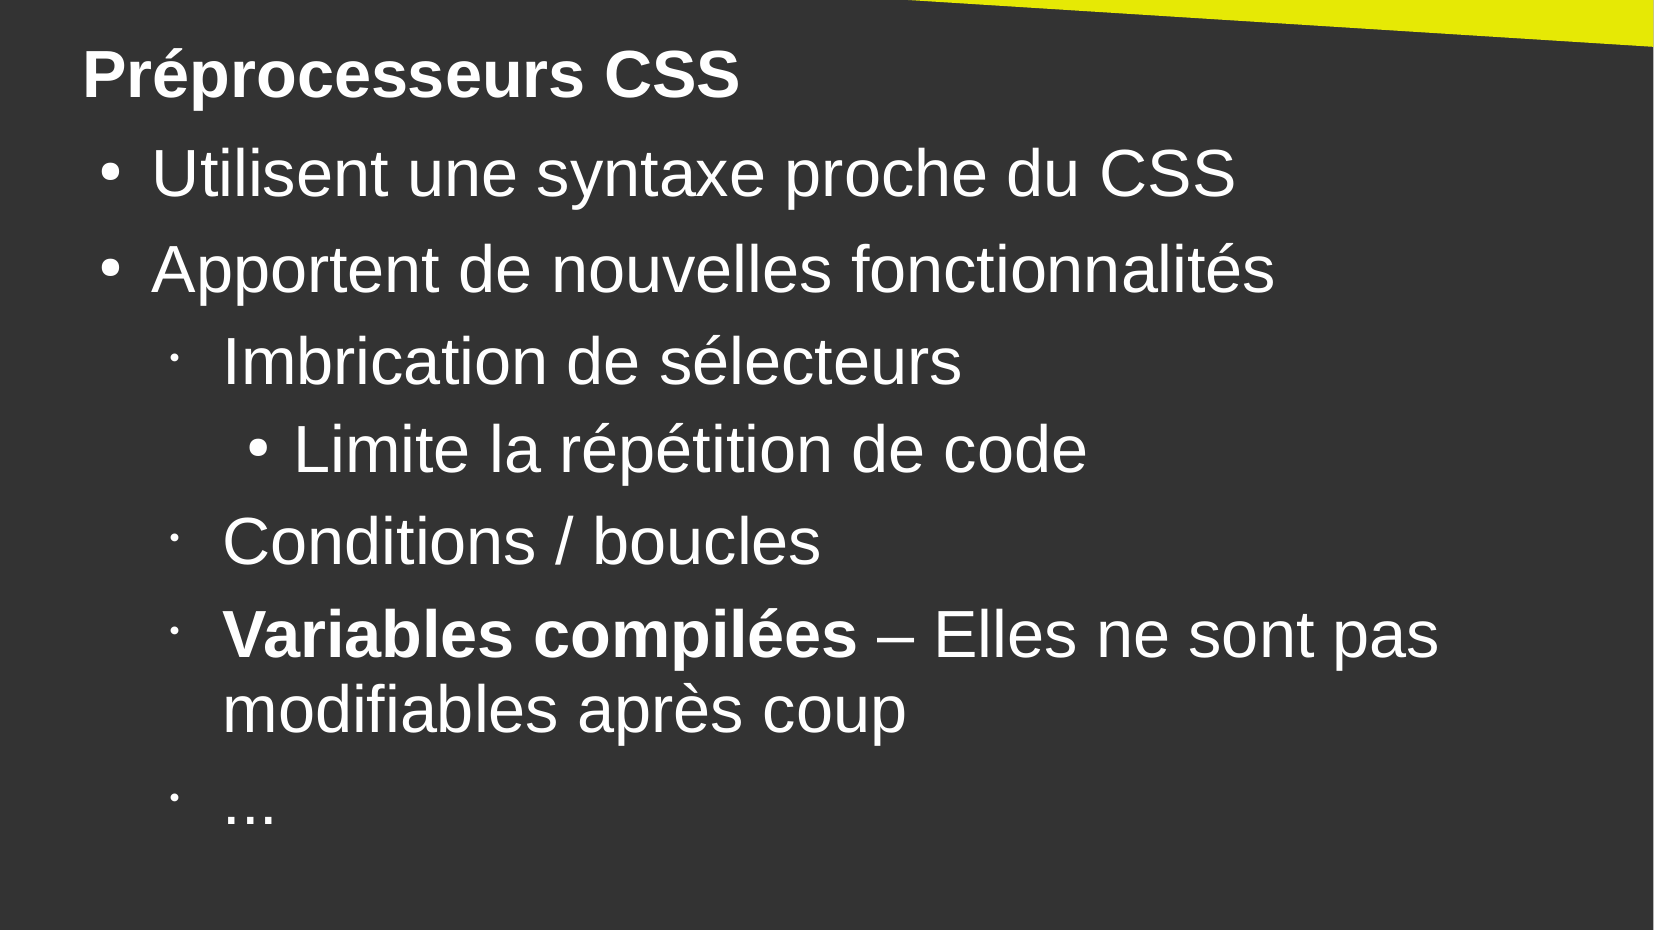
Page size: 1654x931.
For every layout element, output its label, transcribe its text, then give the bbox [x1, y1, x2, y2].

title Préprocesseurs CSS [82, 37, 1571, 114]
list Utilisent une syntaxe proche du CSS Apportent de nouvelles fonctionnalités Imbrication de sélecteurs Limite la répétition de code Conditions / boucles Variables compilées – Elles ne sont pas modifiables après coup ... [80, 135, 1620, 886]
text_box [908, 0, 1654, 47]
